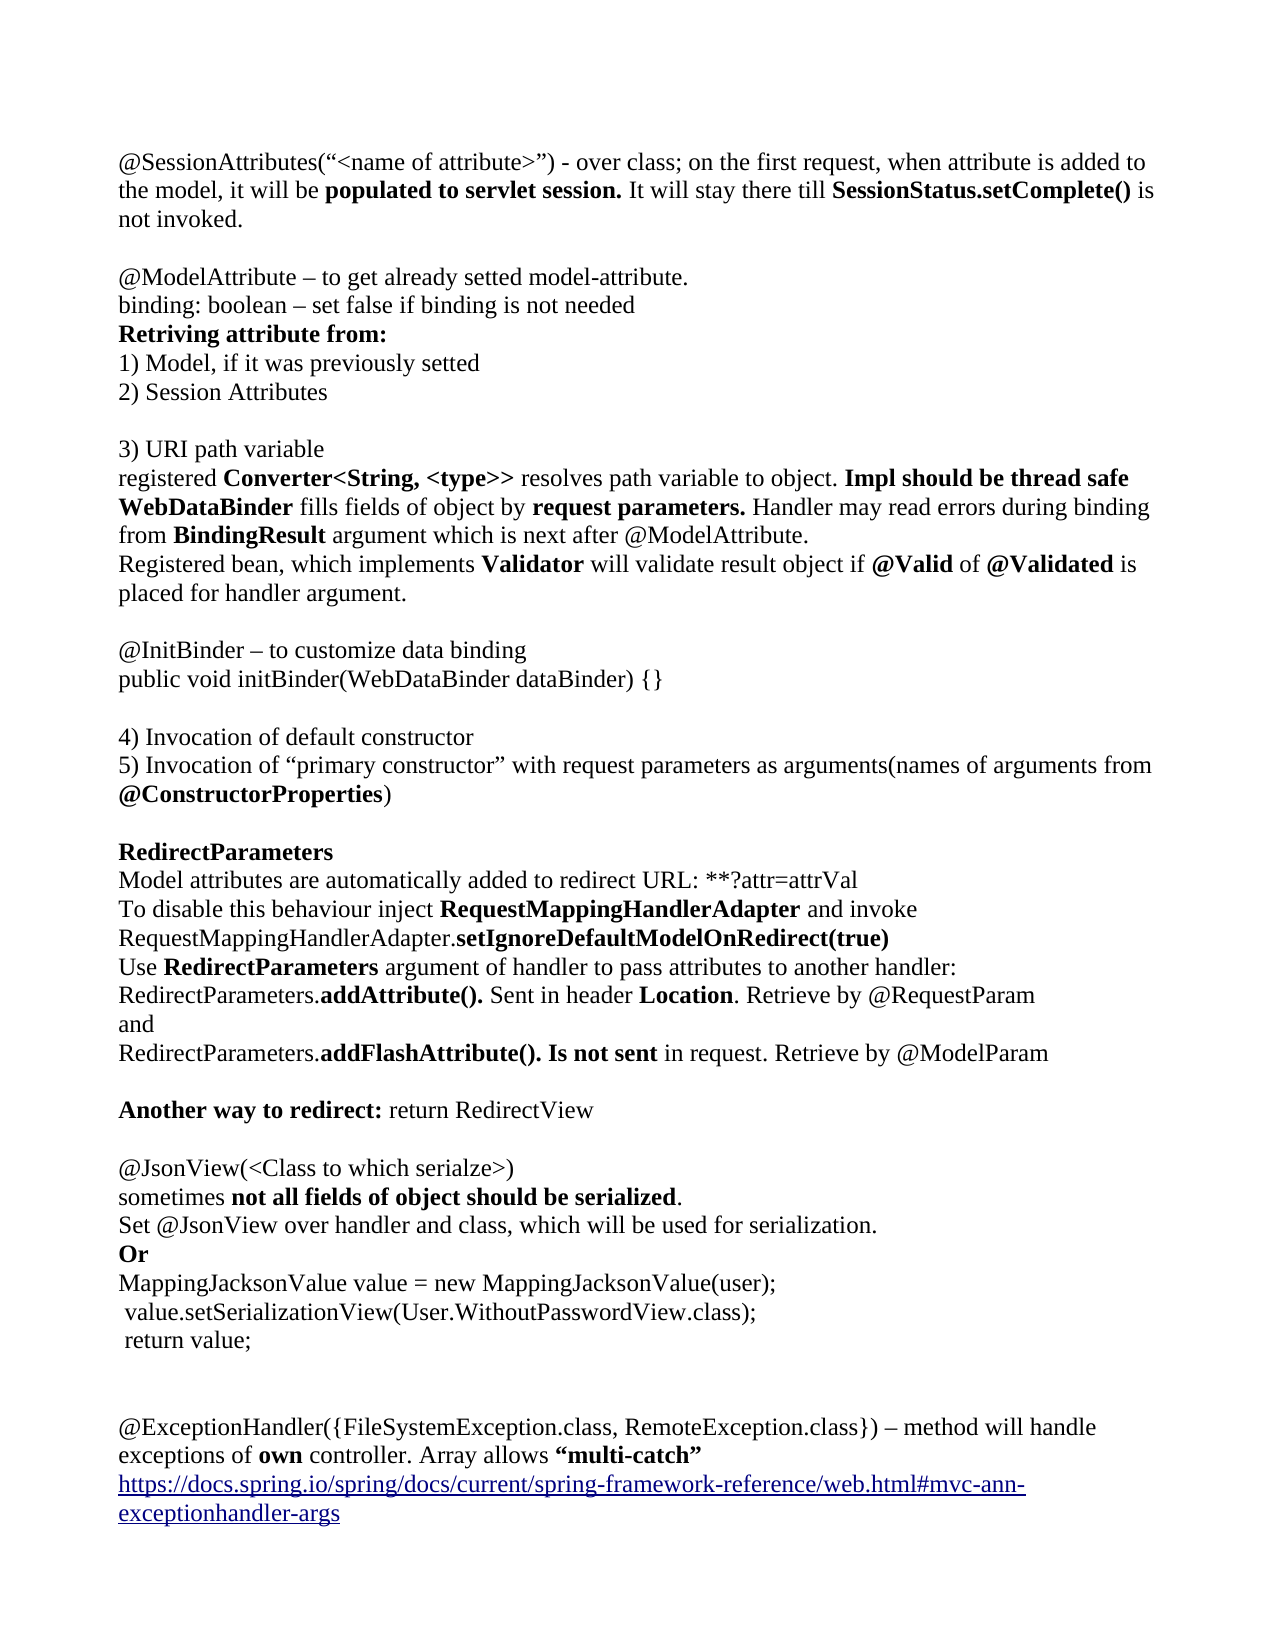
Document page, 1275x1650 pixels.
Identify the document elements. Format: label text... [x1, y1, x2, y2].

text Use RedirectParameters argument of handler to pass attributes to another handler: [118, 952, 1157, 981]
text To disable this behaviour inject RequestMappingHandlerAdapter and invoke RequestMappingHandlerAdapter.setIgnoreDefaultModelOnRedirect(true) [118, 894, 1157, 952]
text Retriving attribute from: [118, 319, 1157, 348]
text Registered bean, which implements Validator will validate result object if @Valid of @Validated is placed for handler argument. [118, 549, 1157, 607]
text Or [118, 1239, 1157, 1268]
text 2) Session Attributes [118, 377, 1157, 406]
text @InitBinder – to customize data binding [118, 636, 1157, 664]
text @ModelAttribute – to get already setted model-attribute. [118, 262, 1157, 291]
text Model attributes are automatically added to redirect URL: **?attr=attrVal [118, 866, 1157, 894]
text value.setSerializationView(User.WithoutPasswordView.class); [118, 1297, 1157, 1326]
text 4) Invocation of default constructor [118, 722, 1157, 751]
text binding: boolean – set false if binding is not needed [118, 291, 1157, 319]
text 3) URI path variable [118, 434, 1157, 463]
text 1) Model, if it was previously setted [118, 348, 1157, 377]
text 5) Invocation of “primary constructor” with request parameters as arguments(names of arguments from @ConstructorProperties) [118, 751, 1157, 808]
text Set @JsonView over handler and class, which will be used for serialization. [118, 1211, 1157, 1239]
text return value; [118, 1326, 1157, 1354]
text Another way to redirect: return RedirectView [118, 1096, 1157, 1124]
text sometimes not all fields of object should be serialized. [118, 1182, 1157, 1211]
text MappingJacksonValue value = new MappingJacksonValue(user); [118, 1268, 1157, 1297]
text @JsonView(<Class to which serialze>) [118, 1153, 1157, 1182]
text RedirectParameters [118, 837, 1157, 866]
text public void initBinder(WebDataBinder dataBinder) {} [118, 664, 1157, 693]
text https://docs.spring.io/spring/docs/current/spring-framework-reference/web.html#mvc-ann-exceptionhandler-args [118, 1469, 1157, 1527]
text WebDataBinder fills fields of object by request parameters. Handler may read errors during binding from BindingResult argument which is next after @ModelAttribute. [118, 492, 1157, 549]
text @SessionAttributes(“<name of attribute>”) - over class; on the first request, when attribute is added to the model, it will be populated to servlet session. It will stay there till SessionStatus.setComplete() is not invoked. [118, 147, 1157, 233]
text @ExceptionHandler({FileSystemException.class, RemoteException.class}) – method will handle exceptions of own controller. Array allows “multi-catch” [118, 1412, 1157, 1469]
text registered Converter<String, <type>> resolves path variable to object. Impl should be thread safe [118, 463, 1157, 492]
text and [118, 1009, 1157, 1038]
text RedirectParameters.addFlashAttribute(). Is not sent in request. Retrieve by @ModelParam [118, 1038, 1157, 1067]
text RedirectParameters.addAttribute(). Sent in header Location. Retrieve by @RequestParam [118, 981, 1157, 1009]
